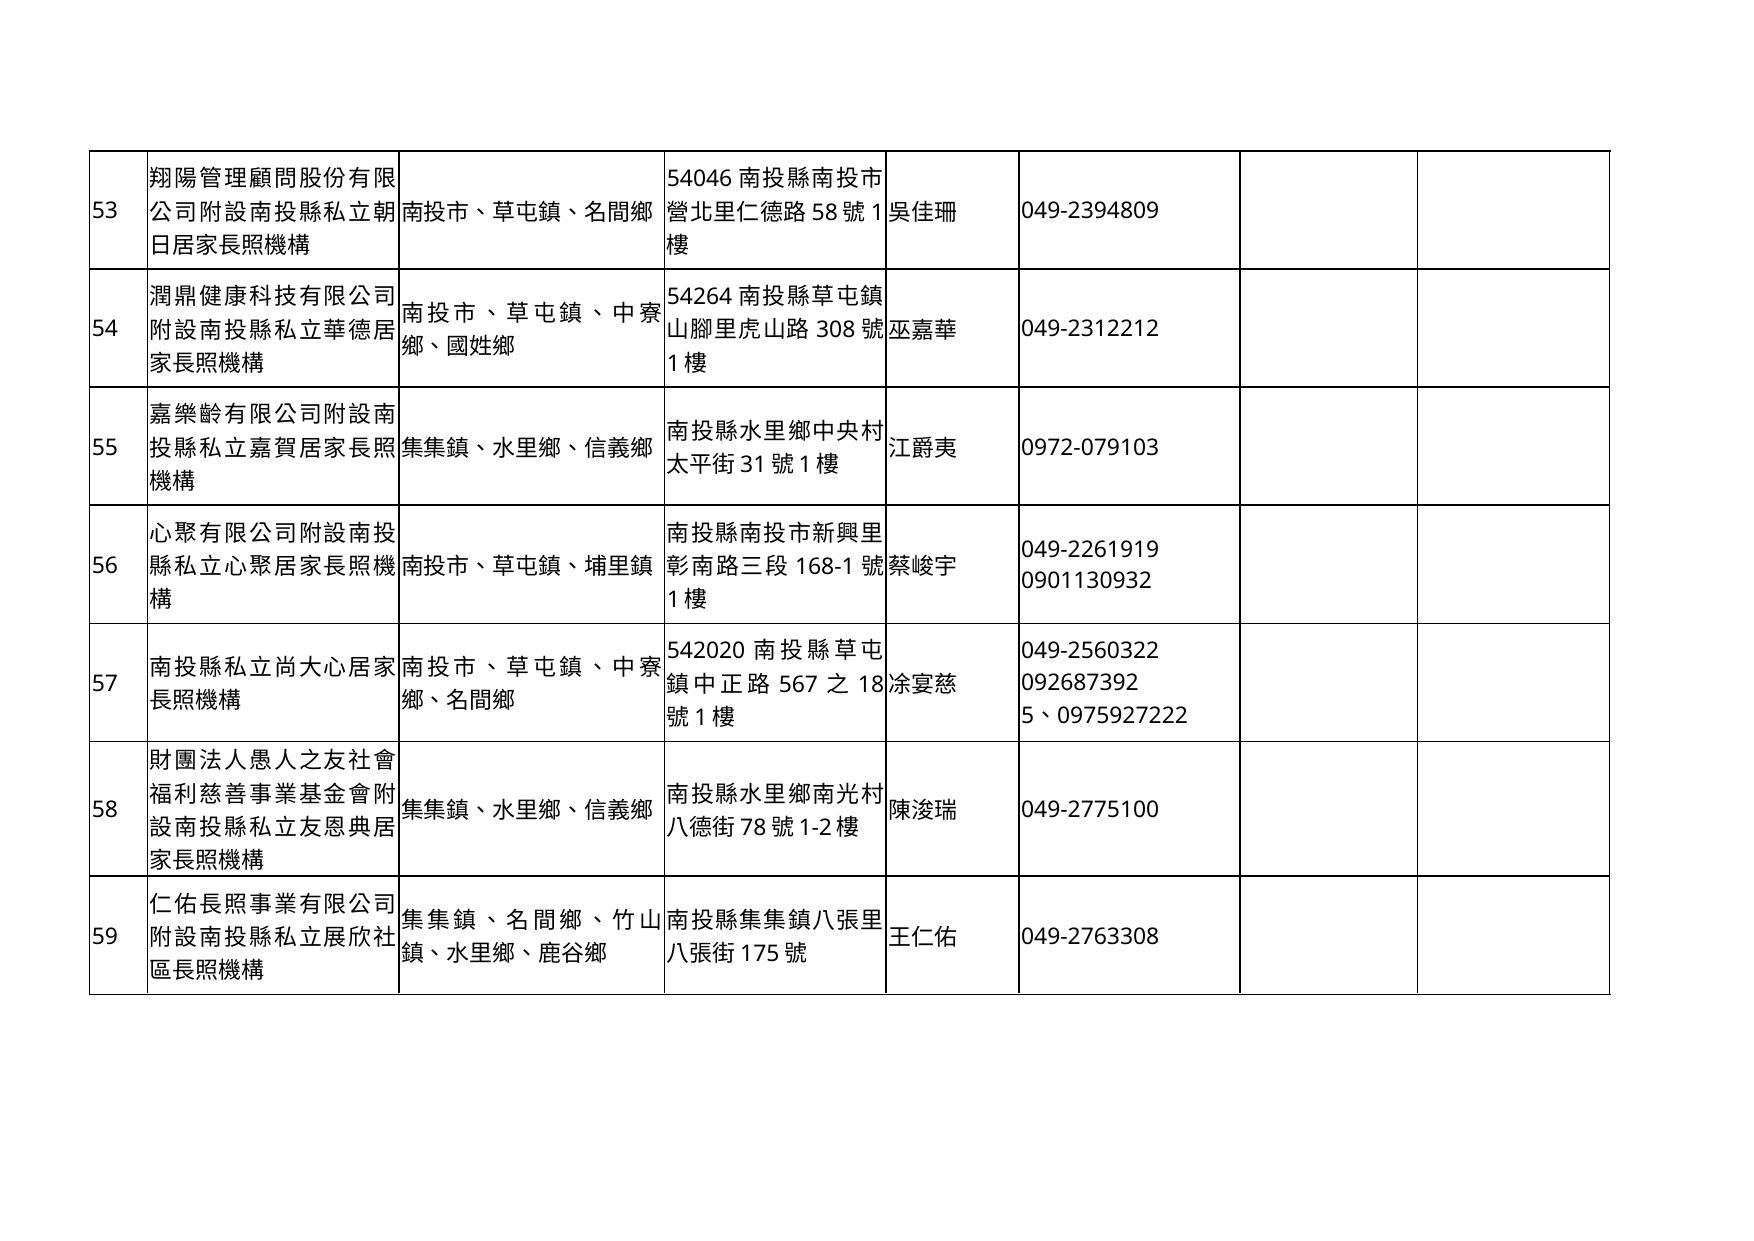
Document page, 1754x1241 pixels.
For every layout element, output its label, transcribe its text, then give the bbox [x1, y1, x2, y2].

table_cell 049-2312212 [1020, 270, 1239, 386]
table_cell 049-2775100 [1020, 742, 1239, 875]
table_cell 王仁佑 [887, 877, 1018, 993]
table_cell 049-2560322 0926873925、0975927222 [1020, 624, 1239, 741]
table_cell 59 [90, 877, 147, 993]
table_cell 58 [90, 742, 147, 875]
table_cell [1241, 388, 1417, 504]
table_cell 56 [90, 506, 147, 622]
table_cell 凃宴慈 [887, 624, 1018, 741]
table_cell 0972-079103 [1020, 388, 1239, 504]
table_cell [1241, 152, 1417, 268]
table_cell 542020南投縣草屯鎮中正路567之18號1樓 [665, 624, 885, 741]
table_cell 南投市、草屯鎮、中寮鄉、國姓鄉 [400, 270, 664, 386]
table_cell [1241, 624, 1417, 741]
table_cell [1418, 624, 1609, 741]
table_cell 南投縣水里鄉南光村八德街78號1-2樓 [665, 742, 885, 875]
table_cell 集集鎮、水里鄉、信義鄉 [400, 742, 664, 875]
table_cell 54046南投縣南投市營北里仁德路58號1樓 [665, 152, 885, 268]
table_cell 南投市、草屯鎮、名間鄉 [400, 152, 664, 268]
table_cell 集集鎮、名間鄉、竹山鎮、水里鄉、鹿谷鄉 [400, 877, 664, 993]
table_cell 南投縣南投市新興里彰南路三段168-1號1樓 [665, 506, 885, 622]
table_cell 049-2394809 [1020, 152, 1239, 268]
table_cell [1418, 742, 1609, 875]
table_cell 53 [90, 152, 147, 268]
table_cell 嘉樂齡有限公司附設南投縣私立嘉賀居家長照機構 [148, 388, 398, 504]
table_cell 蔡峻宇 [887, 506, 1018, 622]
table_cell 南投縣水里鄉中央村太平街31號1樓 [665, 388, 885, 504]
table_cell 江爵夷 [887, 388, 1018, 504]
table_cell 南投市、草屯鎮、埔里鎮 [400, 506, 664, 622]
table_cell [1418, 152, 1609, 268]
table_cell [1418, 506, 1609, 622]
table_cell [1241, 742, 1417, 875]
table_cell 049-2763308 [1020, 877, 1239, 993]
table_cell 巫嘉華 [887, 270, 1018, 386]
table_cell 049-2261919 0901130932 [1020, 506, 1239, 622]
table_cell 翔陽管理顧問股份有限公司附設南投縣私立朝日居家長照機構 [148, 152, 398, 268]
table_cell 南投縣私立尚大心居家長照機構 [148, 624, 398, 741]
table_cell 潤鼎健康科技有限公司附設南投縣私立華德居家長照機構 [148, 270, 398, 386]
table_cell 南投市、草屯鎮、中寮鄉、名間鄉 [400, 624, 664, 741]
table_cell 陳浚瑞 [887, 742, 1018, 875]
table_cell [1241, 506, 1417, 622]
table_cell [1418, 388, 1609, 504]
table_cell 55 [90, 388, 147, 504]
table_cell [1241, 877, 1417, 993]
table_cell 57 [90, 624, 147, 741]
table_cell 心聚有限公司附設南投縣私立心聚居家長照機構 [148, 506, 398, 622]
table_cell 財團法人愚人之友社會福利慈善事業基金會附設南投縣私立友恩典居家長照機構 [148, 742, 398, 875]
table_cell 54 [90, 270, 147, 386]
table_cell 54264南投縣草屯鎮山腳里虎山路308號1樓 [665, 270, 885, 386]
table_cell [1418, 270, 1609, 386]
table_cell [1241, 270, 1417, 386]
table_cell 吳佳珊 [887, 152, 1018, 268]
table_cell 集集鎮、水里鄉、信義鄉 [400, 388, 664, 504]
table_cell 仁佑長照事業有限公司附設南投縣私立展欣社區長照機構 [148, 877, 398, 993]
table_cell [1418, 877, 1609, 993]
table_cell 南投縣集集鎮八張里八張街175號 [665, 877, 885, 993]
